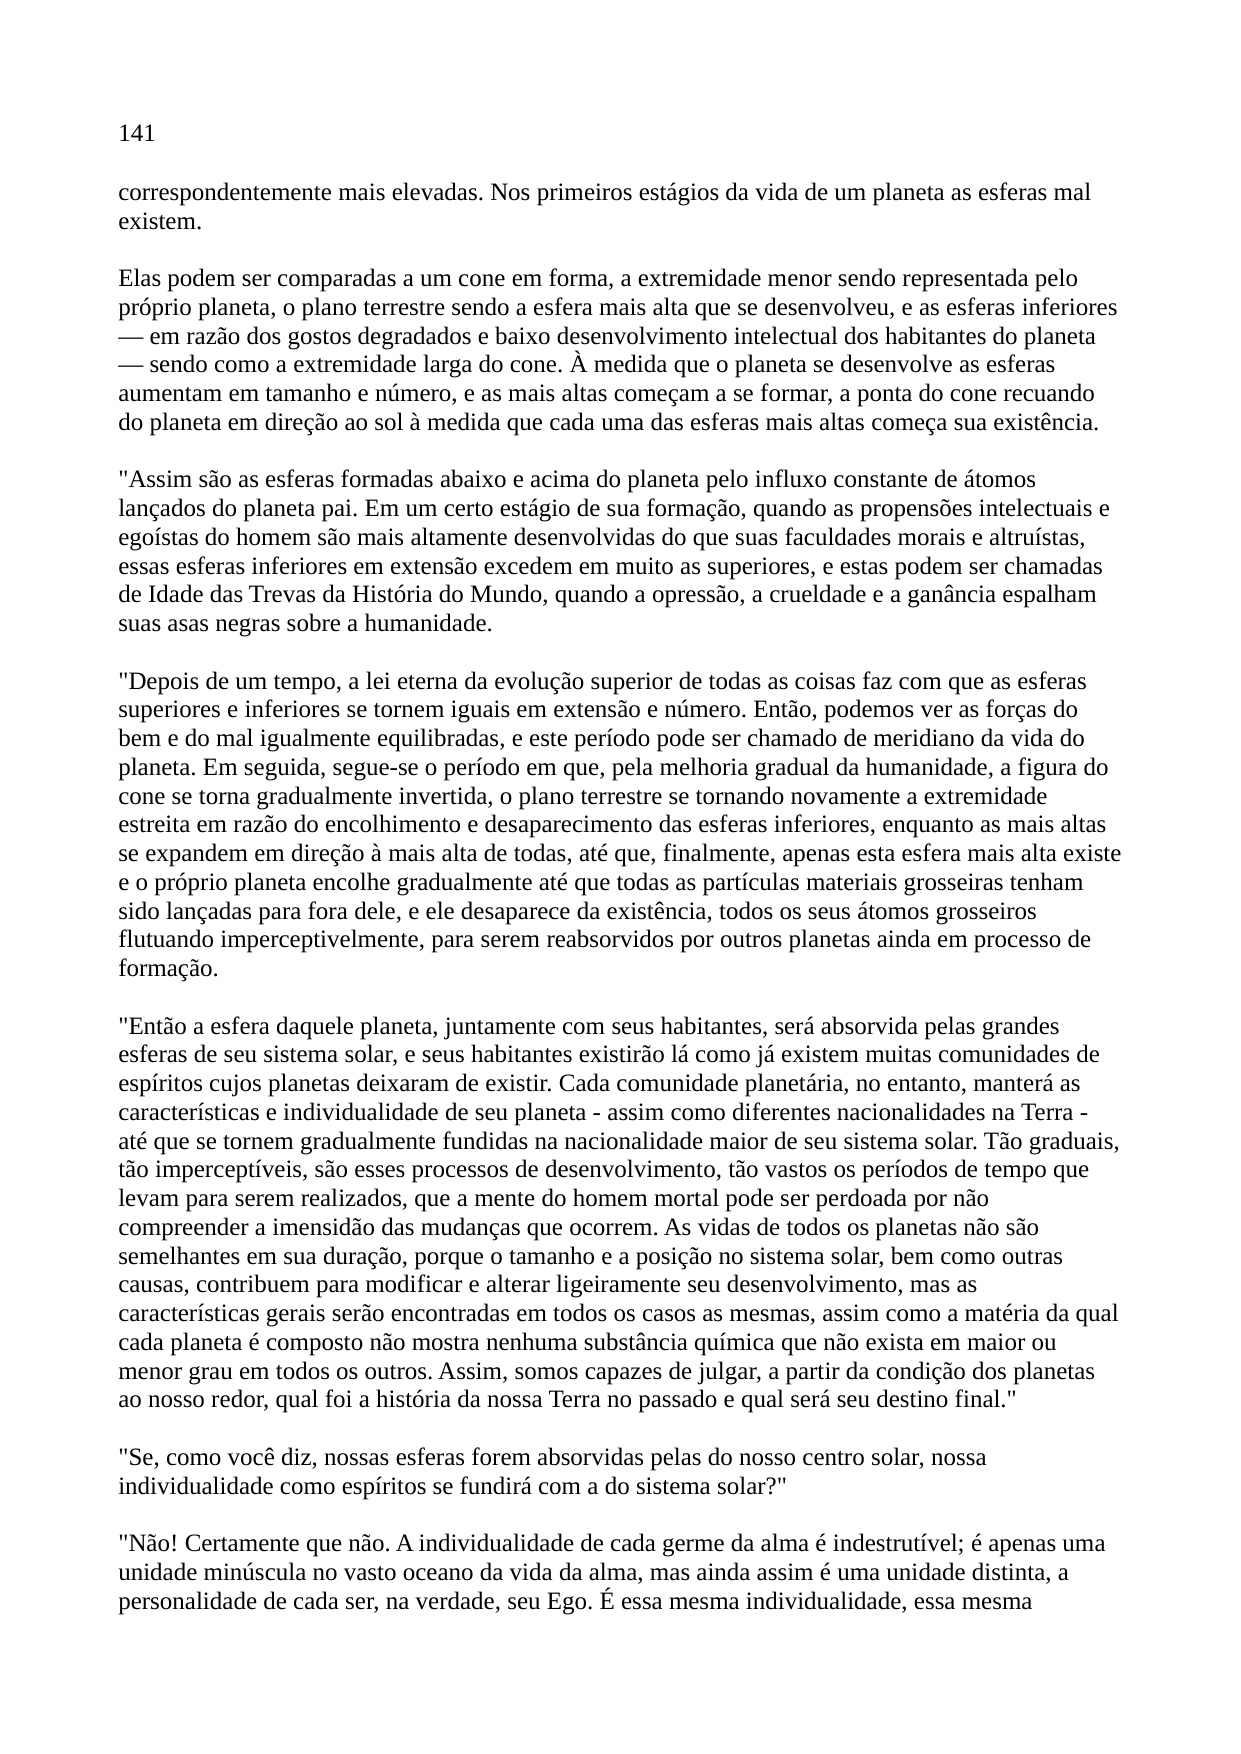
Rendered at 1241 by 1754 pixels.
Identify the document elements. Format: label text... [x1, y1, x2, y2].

text "Depois de um tempo, a lei eterna da evolução superior de todas as coisas faz com que as esferas superiores e inferiores se tornem iguais em extensão e número. Então, podemos ver as forças do bem e do mal igualmente equilibradas, e este período pode ser chamado de meridiano da vida do planeta. Em seguida, segue-se o período em que, pela melhoria gradual da humanidade, a figura do cone se torna gradualmente invertida, o plano terrestre se tornando novamente a extremidade estreita em razão do encolhimento e desaparecimento das esferas inferiores, enquanto as mais altas se expandem em direção à mais alta de todas, até que, finalmente, apenas esta esfera mais alta existe e o próprio planeta encolhe gradualmente até que todas as partículas materiais grosseiras tenham sido lançadas para fora dele, e ele desaparece da existência, todos os seus átomos grosseiros flutuando imperceptivelmente, para serem reabsorvidos por outros planetas ainda em processo de formação. [118, 666, 1122, 982]
text "Assim são as esferas formadas abaixo e acima do planeta pelo influxo constante de átomos lançados do planeta pai. Em um certo estágio de sua formação, quando as propensões intelectuais e egoístas do homem são mais altamente desenvolvidas do que suas faculdades morais e altruístas, essas esferas inferiores em extensão excedem em muito as superiores, e estas podem ser chamadas de Idade das Trevas da História do Mundo, quando a opressão, a crueldade e a ganância espalham suas asas negras sobre a humanidade. [118, 464, 1122, 637]
text "Então a esfera daquele planeta, juntamente com seus habitantes, será absorvida pelas grandes esferas de seu sistema solar, e seus habitantes existirão lá como já existem muitas comunidades de espíritos cujos planetas deixaram de existir. Cada comunidade planetária, no entanto, manterá as características e individualidade de seu planeta - assim como diferentes nacionalidades na Terra - até que se tornem gradualmente fundidas na nacionalidade maior de seu sistema solar. Tão graduais, tão imperceptíveis, são esses processos de desenvolvimento, tão vastos os períodos de tempo que levam para serem realizados, que a mente do homem mortal pode ser perdoada por não compreender a imensidão das mudanças que ocorrem. As vidas de todos os planetas não são semelhantes em sua duração, porque o tamanho e a posição no sistema solar, bem como outras causas, contribuem para modificar e alterar ligeiramente seu desenvolvimento, mas as características gerais serão encontradas em todos os casos as mesmas, assim como a matéria da qual cada planeta é composto não mostra nenhuma substância química que não exista em maior ou menor grau em todos os outros. Assim, somos capazes de julgar, a partir da condição dos planetas ao nosso redor, qual foi a história da nossa Terra no passado e qual será seu destino final." [118, 1011, 1122, 1413]
text Elas podem ser comparadas a um cone em forma, a extremidade menor sendo representada pelo próprio planeta, o plano terrestre sendo a esfera mais alta que se desenvolveu, e as esferas inferiores — em razão dos gostos degradados e baixo desenvolvimento intelectual dos habitantes do planeta — sendo como a extremidade larga do cone. À medida que o planeta se desenvolve as esferas aumentam em tamanho e número, e as mais altas começam a se formar, a ponta do cone recuando do planeta em direção ao sol à medida que cada uma das esferas mais altas começa sua existência. [118, 263, 1122, 436]
text "Se, como você diz, nossas esferas forem absorvidas pelas do nosso centro solar, nossa individualidade como espíritos se fundirá com a do sistema solar?" [118, 1442, 1122, 1499]
text correspondentemente mais elevadas. Nos primeiros estágios da vida de um planeta as esferas mal existem. [118, 177, 1122, 234]
text "Não! Certamente que não. A individualidade de cada germe da alma é indestrutível; é apenas uma unidade minúscula no vasto oceano da vida da alma, mas ainda assim é uma unidade distinta, a personalidade de cada ser, na verdade, seu Ego. É essa mesma individualidade, essa mesma [118, 1528, 1122, 1614]
